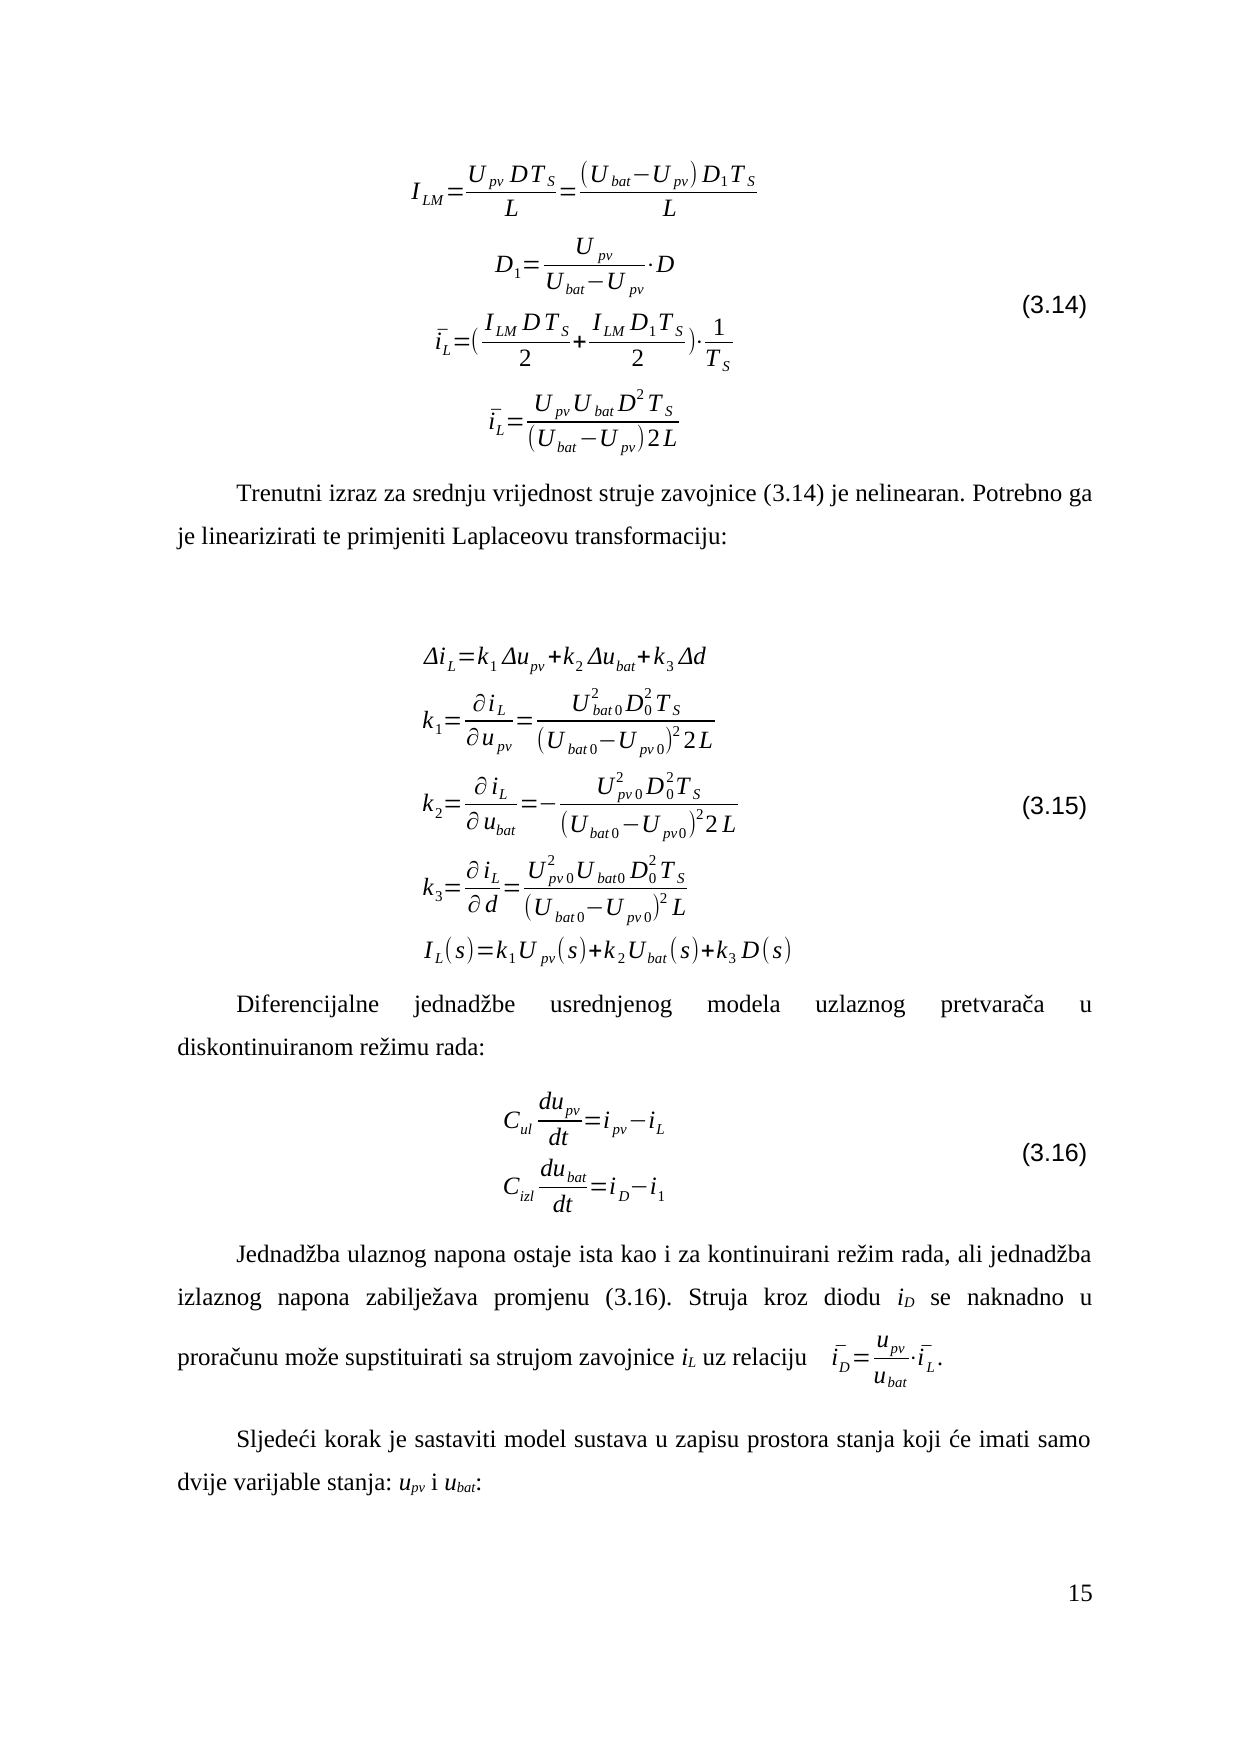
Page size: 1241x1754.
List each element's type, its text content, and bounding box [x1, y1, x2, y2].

table_header [177, 147, 991, 466]
table_header (3.16) [991, 1082, 1093, 1227]
table_header [177, 1082, 991, 1227]
text Diferencijalne jednadžbe usrednjenog modela uzlaznog pretvarača u diskontinuiranom režimu rada: [177, 989, 1093, 1061]
text Sljedeći korak je sastaviti model sustava u zapisu prostora stanja koji će imati samo dvije varijable stanja: upv i ubat: [177, 1424, 1093, 1496]
table_header [177, 631, 991, 977]
table_header (3.14) [991, 147, 1093, 466]
text Jednadžba ulaznog napona ostaje ista kao i za kontinuirani režim rada, ali jednadžba izlaznog napona zabilježava promjenu (3.16). Struja kroz diodu iD se naknadno u proračunu može supstituirati sa strujom zavojnice iL uz relaciju [177, 1239, 1093, 1392]
table_header (3.15) [991, 631, 1093, 977]
text Trenutni izraz za srednju vrijednost struje zavojnice (3.14) je nelinearan. Potrebno ga je linearizirati te primjeniti Laplaceovu transformaciju: [177, 478, 1093, 550]
